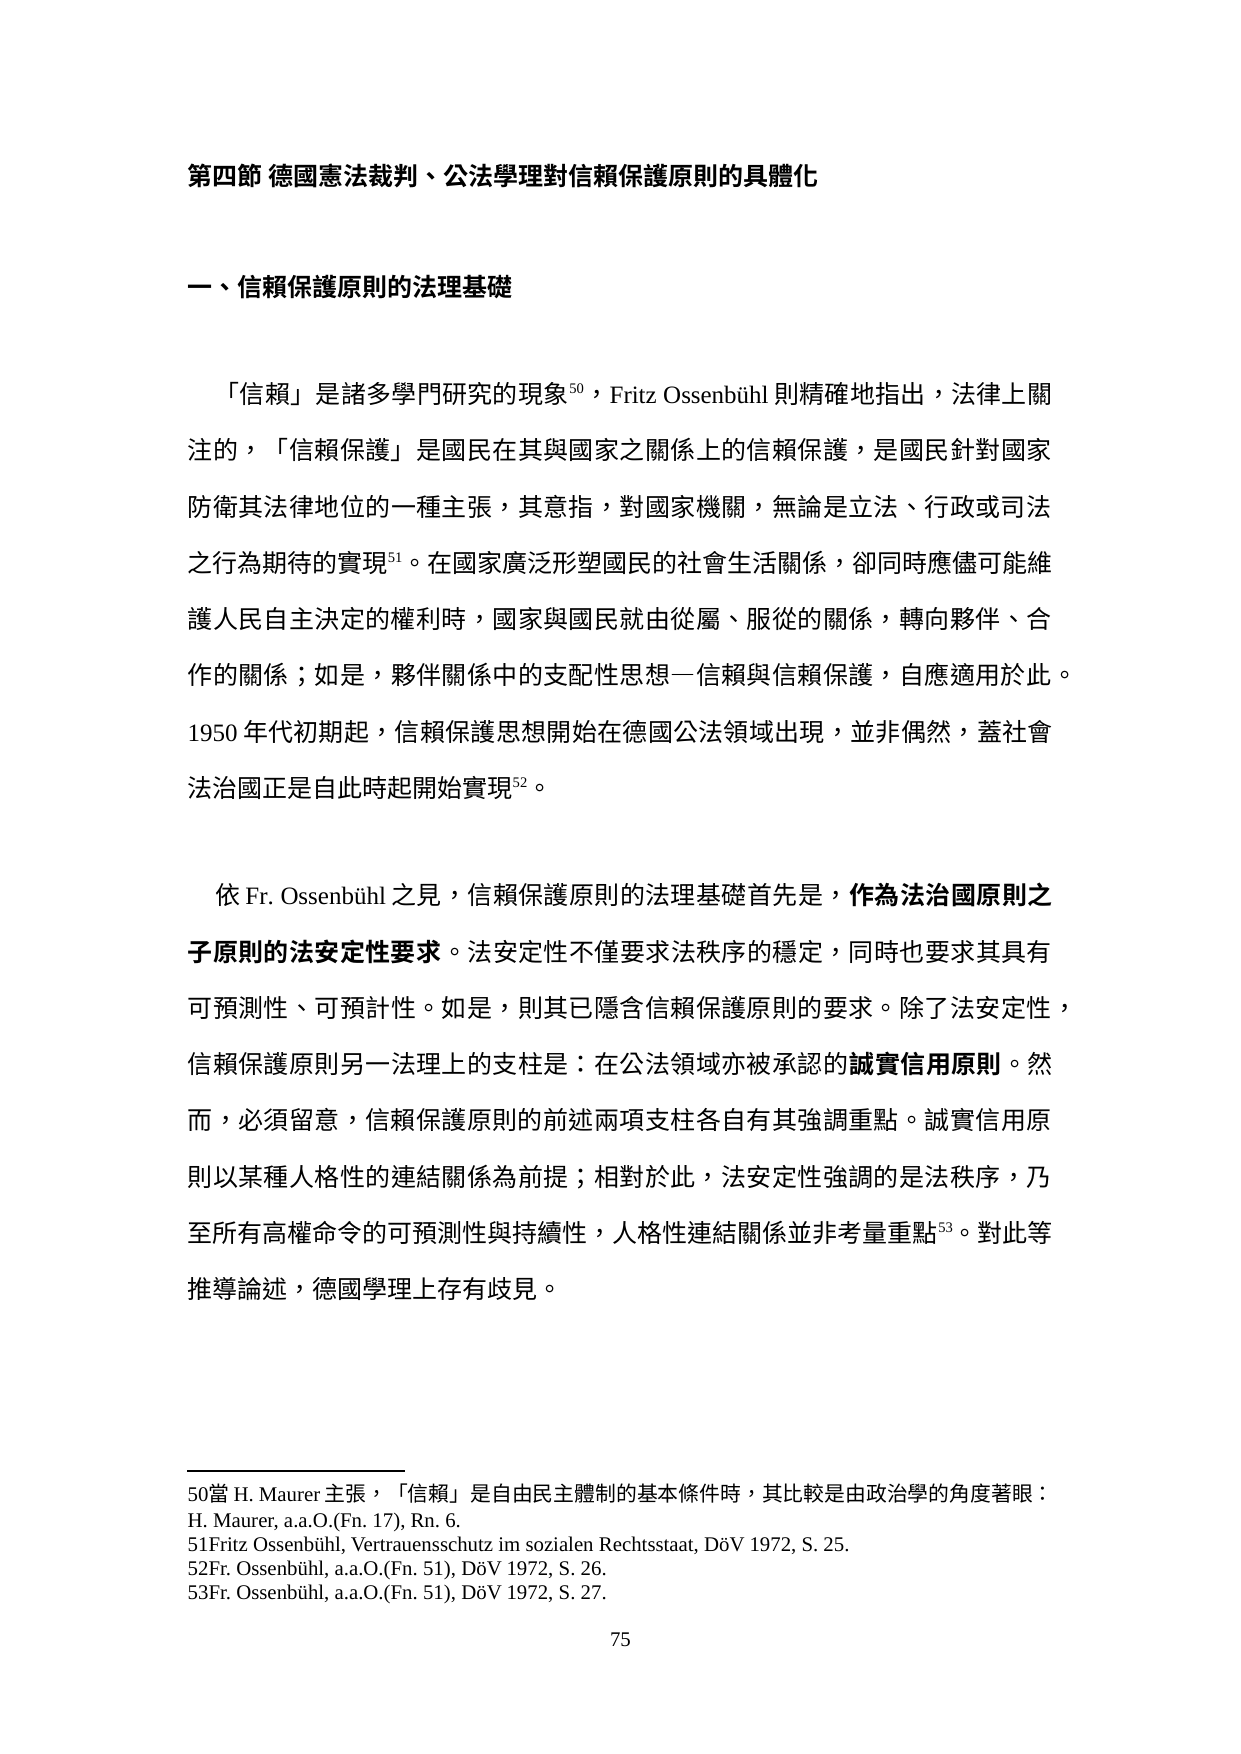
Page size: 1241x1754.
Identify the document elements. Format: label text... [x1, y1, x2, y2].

text 依Fr. Ossenbühl之見，信賴保護原則的法理基礎首先是，作為法治國原則之子原則的法安定性要求。法安定性不僅要求法秩序的穩定，同時也要求其具有可預測性、可預計性。如是，則其已隱含信賴保護原則的要求。除了法安定性，信賴保護原則另一法理上的支柱是：在公法領域亦被承認的誠實信用原則。然而，必須留意，信賴保護原則的前述兩項支柱各自有其強調重點。誠實信用原則以某種人格性的連結關係為前提；相對於此，法安定性強調的是法秩序，乃至所有高權命令的可預測性與持續性，人格性連結關係並非考量重點。對此等推導論述，德國學理上存有歧見。 [187, 869, 1053, 1300]
text 一、信賴保護原則的法理基礎 [187, 260, 1053, 298]
text Fr. Ossenbühl, a.a.O.(Fn. 51), DöV 1972, S. 26. [187, 1556, 1053, 1580]
text 「信賴」是諸多學門研究的現象，Fritz Ossenbühl則精確地指出，法律上關注的，「信賴保護」是國民在其與國家之關係上的信賴保護，是國民針對國家防衛其法律地位的一種主張，其意指，對國家機關，無論是立法、行政或司法之行為期待的實現。在國家廣泛形塑國民的社會生活關係，卻同時應儘可能維護人民自主決定的權利時，國家與國民就由從屬、服從的關係，轉向夥伴、合作的關係；如是，夥伴關係中的支配性思想―信賴與信賴保護，自應適用於此。1950年代初期起，信賴保護思想開始在德國公法領域出現，並非偶然，蓋社會法治國正是自此時起開始實現。 [187, 368, 1053, 799]
text 第四節 德國憲法裁判、公法學理對信賴保護原則的具體化 [187, 150, 1053, 187]
text 當H. Maurer主張，「信賴」是自由民主體制的基本條件時，其比較是由政治學的角度著眼：H. Maurer, a.a.O.(Fn. 17), Rn. 6. [187, 1477, 1053, 1532]
text Fr. Ossenbühl, a.a.O.(Fn. 51), DöV 1972, S. 27. [187, 1580, 1053, 1604]
text Fritz Ossenbühl, Vertrauensschutz im sozialen Rechtsstaat, DöV 1972, S. 25. [187, 1532, 1053, 1556]
